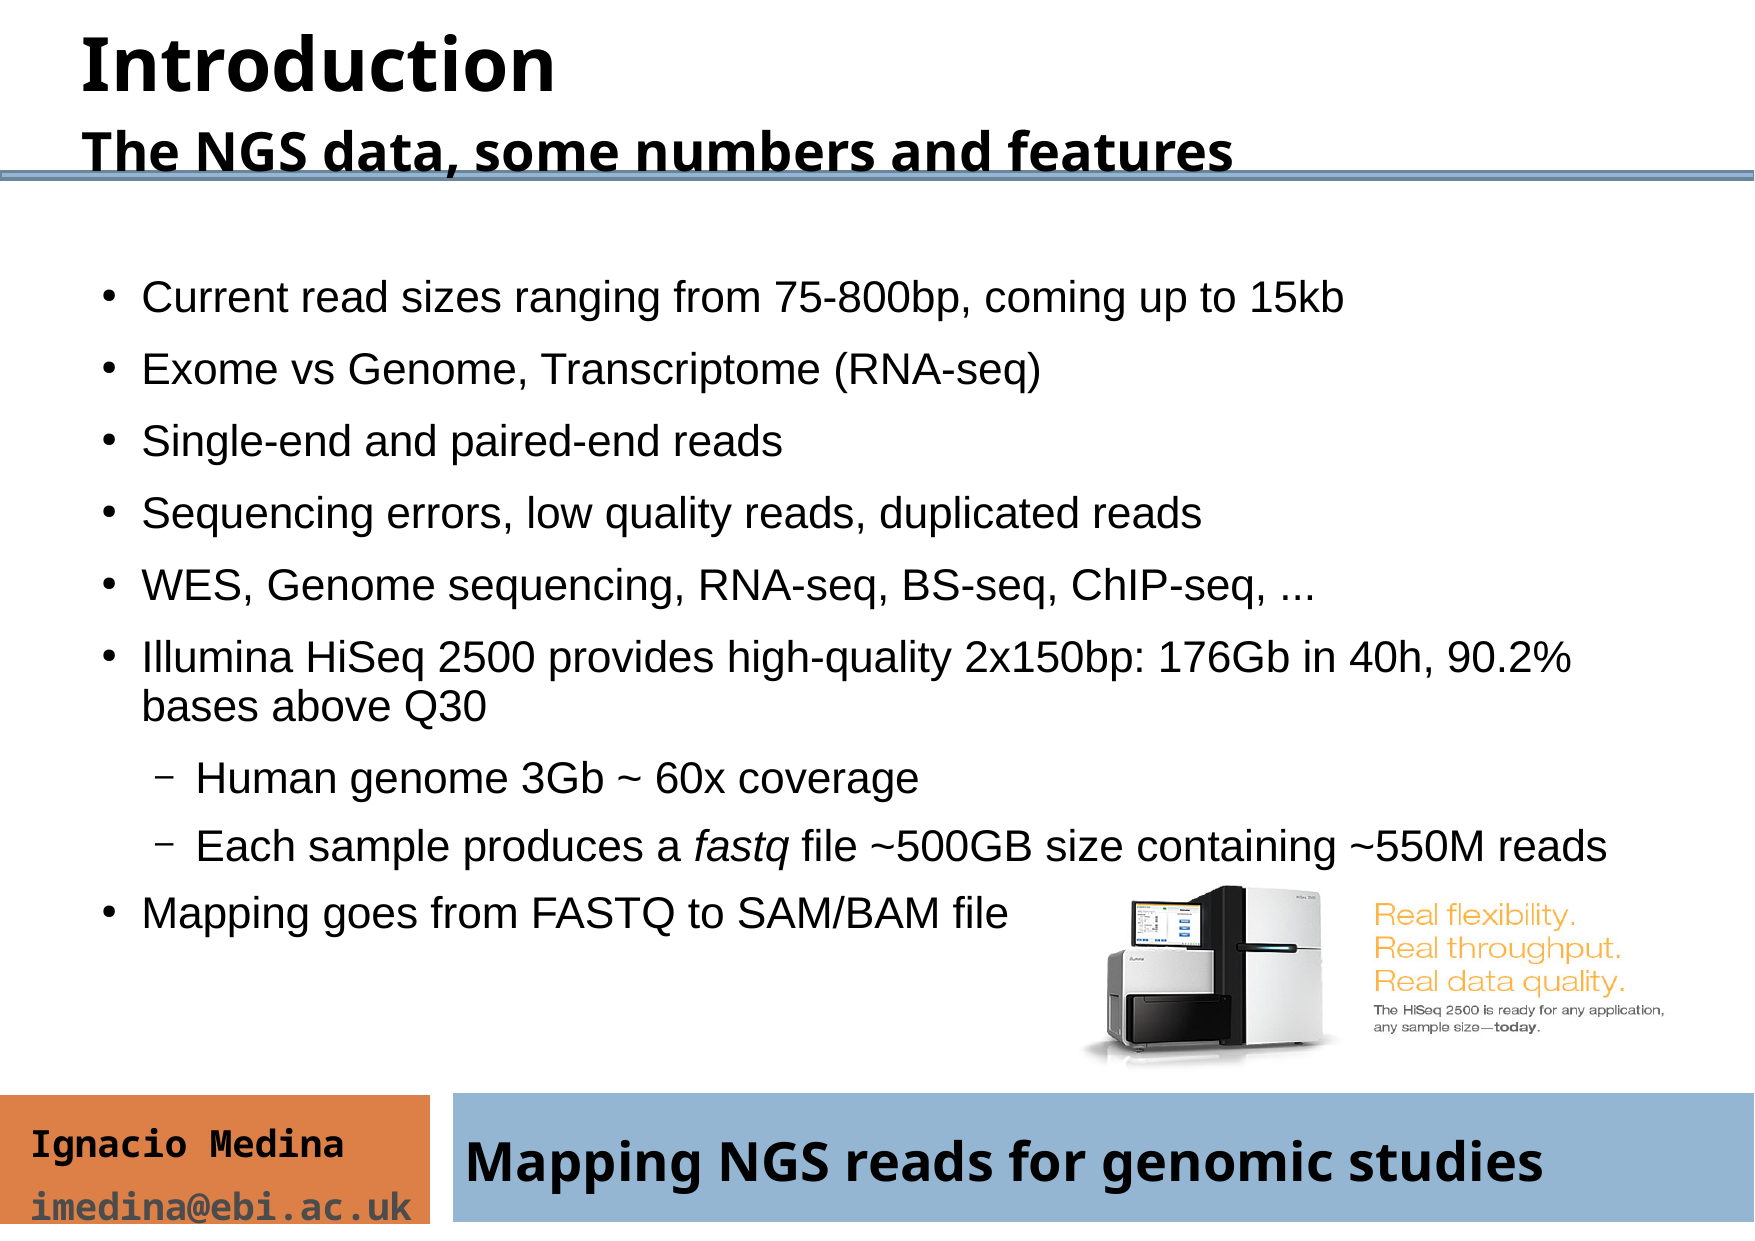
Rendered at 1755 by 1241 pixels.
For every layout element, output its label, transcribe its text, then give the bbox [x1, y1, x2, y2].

text_box [0, 171, 1754, 179]
text_box Mapping NGS reads for genomic studies [450, 1116, 1726, 1195]
picture [1008, 875, 1747, 1086]
text_box Introduction The NGS data, some numbers and features [67, 3, 1688, 169]
list Current read sizes ranging from 75-800bp, coming up to 15kb Exome vs Genome, Transcriptome (RNA-seq) Single-end and paired-end reads Sequencing errors, low quality reads, duplicated reads WES, Genome sequencing, RNA-seq, BS-seq, ChIP-seq, ... Illumina HiSeq 2500 provides high-quality 2x150bp: 176Gb in 40h, 90.2% bases above Q30 Human genome 3Gb ~ 60x coverage Each sample produces a fastq file ~500GB size containing ~550M reads Mapping goes from FASTQ to SAM/BAM files [87, 272, 1632, 992]
text_box Ignacio Medina imedina@ebi.ac.uk [15, 1110, 436, 1224]
